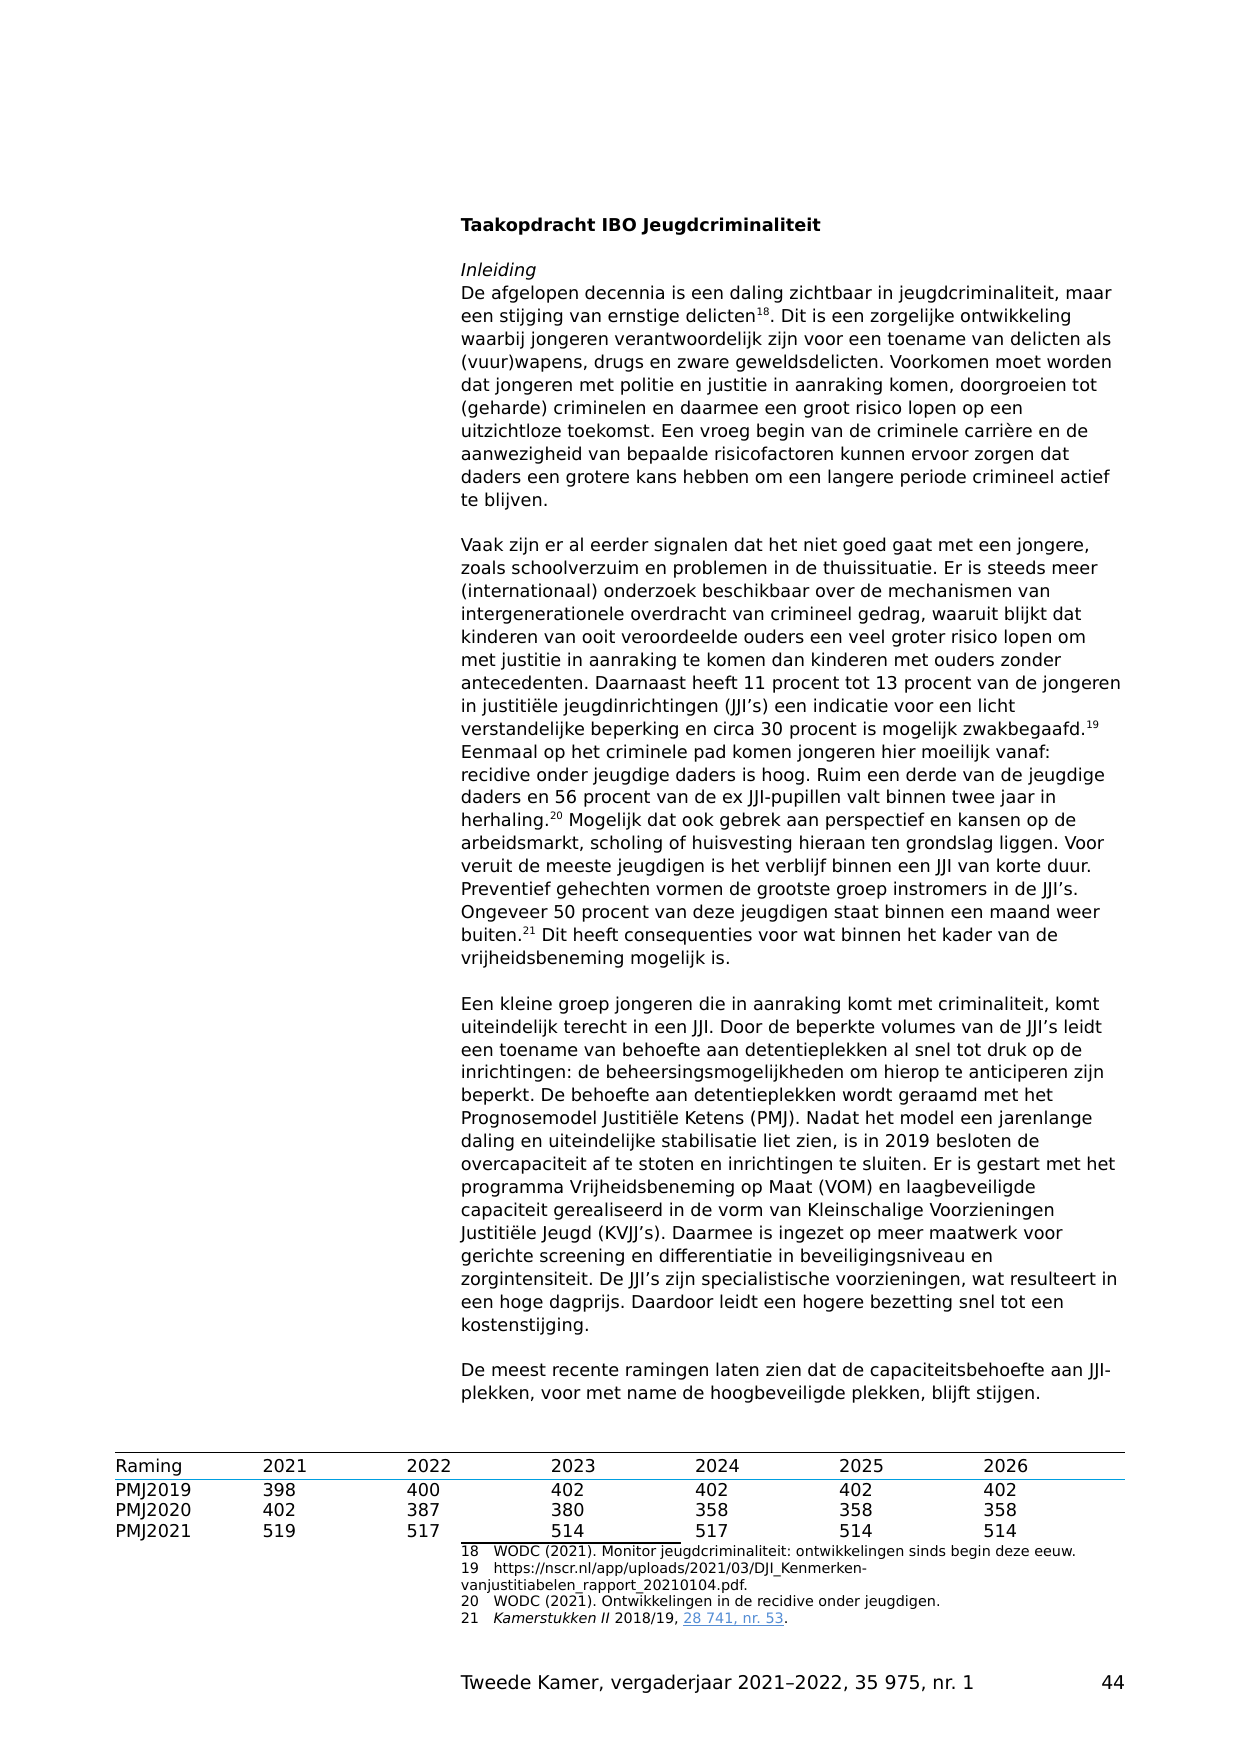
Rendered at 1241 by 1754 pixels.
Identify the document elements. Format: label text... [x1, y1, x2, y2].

table_header Ontwikkeling PMJ2019-2022: benodigde operationele capaciteit per jaar volgens opeenvolgende ramingen [115, 1427, 1125, 1452]
table_cell 380 [548, 1500, 692, 1521]
table_cell 400 [404, 1480, 548, 1500]
table_cell 402 [836, 1480, 980, 1500]
table_cell 519 [259, 1521, 403, 1542]
table_cell 514 [836, 1521, 980, 1542]
table_cell PMJ2020 [115, 1500, 259, 1521]
table_cell 2023 [548, 1453, 692, 1479]
table_cell 514 [980, 1521, 1125, 1542]
table_cell 402 [980, 1480, 1125, 1500]
table_cell 2026 [980, 1453, 1125, 1479]
table_cell PMJ2021 [115, 1521, 259, 1542]
table_cell 398 [259, 1480, 403, 1500]
table_cell 387 [404, 1500, 548, 1521]
table_cell 2024 [692, 1453, 836, 1479]
text Taakopdracht IBO Jeugdcriminaliteit [461, 213, 1125, 236]
table_cell Raming [115, 1453, 259, 1479]
table_cell 358 [692, 1500, 836, 1521]
table_cell 517 [404, 1521, 548, 1542]
table_cell 402 [548, 1480, 692, 1500]
text De meest recente ramingen laten zien dat de capaciteitsbehoefte aan JJI-plekken, voor met name de hoogbeveiligde plekken, blijft stijgen. [461, 1358, 1125, 1404]
text Inleiding De afgelopen decennia is een daling zichtbaar in jeugdcriminaliteit, maar een stijging van ernstige delicten. Dit is een zorgelijke ontwikkeling waarbij jongeren verantwoordelijk zijn voor een toename van delicten als (vuur)wapens, drugs en zware geweldsdelicten. Voorkomen moet worden dat jongeren met politie en justitie in aanraking komen, doorgroeien tot (geharde) criminelen en daarmee een groot risico lopen op een uitzichtloze toekomst. Een vroeg begin van de criminele carrière en de aanwezigheid van bepaalde risicofactoren kunnen ervoor zorgen dat daders een grotere kans hebben om een langere periode crimineel actief te blijven. [461, 258, 1125, 511]
table_cell 358 [836, 1500, 980, 1521]
text Een kleine groep jongeren die in aanraking komt met criminaliteit, komt uiteindelijk terecht in een JJI. Door de beperkte volumes van de JJI’s leidt een toename van behoefte aan detentieplekken al snel tot druk op de inrichtingen: de beheersingsmogelijkheden om hierop te anticiperen zijn beperkt. De behoefte aan detentieplekken wordt geraamd met het Prognosemodel Justitiële Ketens (PMJ). Nadat het model een jarenlange daling en uiteindelijke stabilisatie liet zien, is in 2019 besloten de overcapaciteit af te stoten en inrichtingen te sluiten. Er is gestart met het programma Vrijheidsbeneming op Maat (VOM) en laagbeveiligde capaciteit gerealiseerd in de vorm van Kleinschalige Voorzieningen Justitiële Jeugd (KVJJ’s). Daarmee is ingezet op meer maatwerk voor gerichte screening en differentiatie in beveiligingsniveau en zorgintensiteit. De JJI’s zijn specialistische voorzieningen, wat resulteert in een hoge dagprijs. Daardoor leidt een hogere bezetting snel tot een kostenstijging. [461, 992, 1125, 1336]
table_cell 402 [259, 1500, 403, 1521]
table_cell 514 [548, 1521, 692, 1542]
text __WODC (2021). Monitor jeugdcriminaliteit: ontwikkelingen sinds begin deze eeuw. [461, 1543, 1125, 1560]
text __Kamerstukken II 2018/19, 28 741, nr. 53. [461, 1610, 1125, 1627]
table_cell 358 [980, 1500, 1125, 1521]
table_cell 402 [692, 1480, 836, 1500]
text __https://nscr.nl/app/uploads/2021/03/DJI_Kenmerken-vanjustitiabelen_rapport_20210104.pdf. [461, 1560, 1125, 1593]
table_cell 2022 [404, 1453, 548, 1479]
table_cell 2025 [836, 1453, 980, 1479]
table_cell PMJ2019 [115, 1480, 259, 1500]
text Vaak zijn er al eerder signalen dat het niet goed gaat met een jongere, zoals schoolverzuim en problemen in de thuissituatie. Er is steeds meer (internationaal) onderzoek beschikbaar over de mechanismen van intergenerationele overdracht van crimineel gedrag, waaruit blijkt dat kinderen van ooit veroordeelde ouders een veel groter risico lopen om met justitie in aanraking te komen dan kinderen met ouders zonder antecedenten. Daarnaast heeft 11 procent tot 13 procent van de jongeren in justitiële jeugdinrichtingen (JJI’s) een indicatie voor een licht verstandelijke beperking en circa 30 procent is mogelijk zwakbegaafd. Eenmaal op het criminele pad komen jongeren hier moeilijk vanaf: recidive onder jeugdige daders is hoog. Ruim een derde van de jeugdige daders en 56 procent van de ex JJI-pupillen valt binnen twee jaar in herhaling. Mogelijk dat ook gebrek aan perspectief en kansen op de arbeidsmarkt, scholing of huisvesting hieraan ten grondslag liggen. Voor veruit de meeste jeugdigen is het verblijf binnen een JJI van korte duur. Preventief gehechten vormen de grootste groep instromers in de JJI’s. Ongeveer 50 procent van deze jeugdigen staat binnen een maand weer buiten. Dit heeft consequenties voor wat binnen het kader van de vrijheidsbeneming mogelijk is. [461, 533, 1125, 969]
table_cell 2021 [259, 1453, 403, 1479]
table_cell 517 [692, 1521, 836, 1542]
text __WODC (2021). Ontwikkelingen in de recidive onder jeugdigen. [461, 1593, 1125, 1610]
